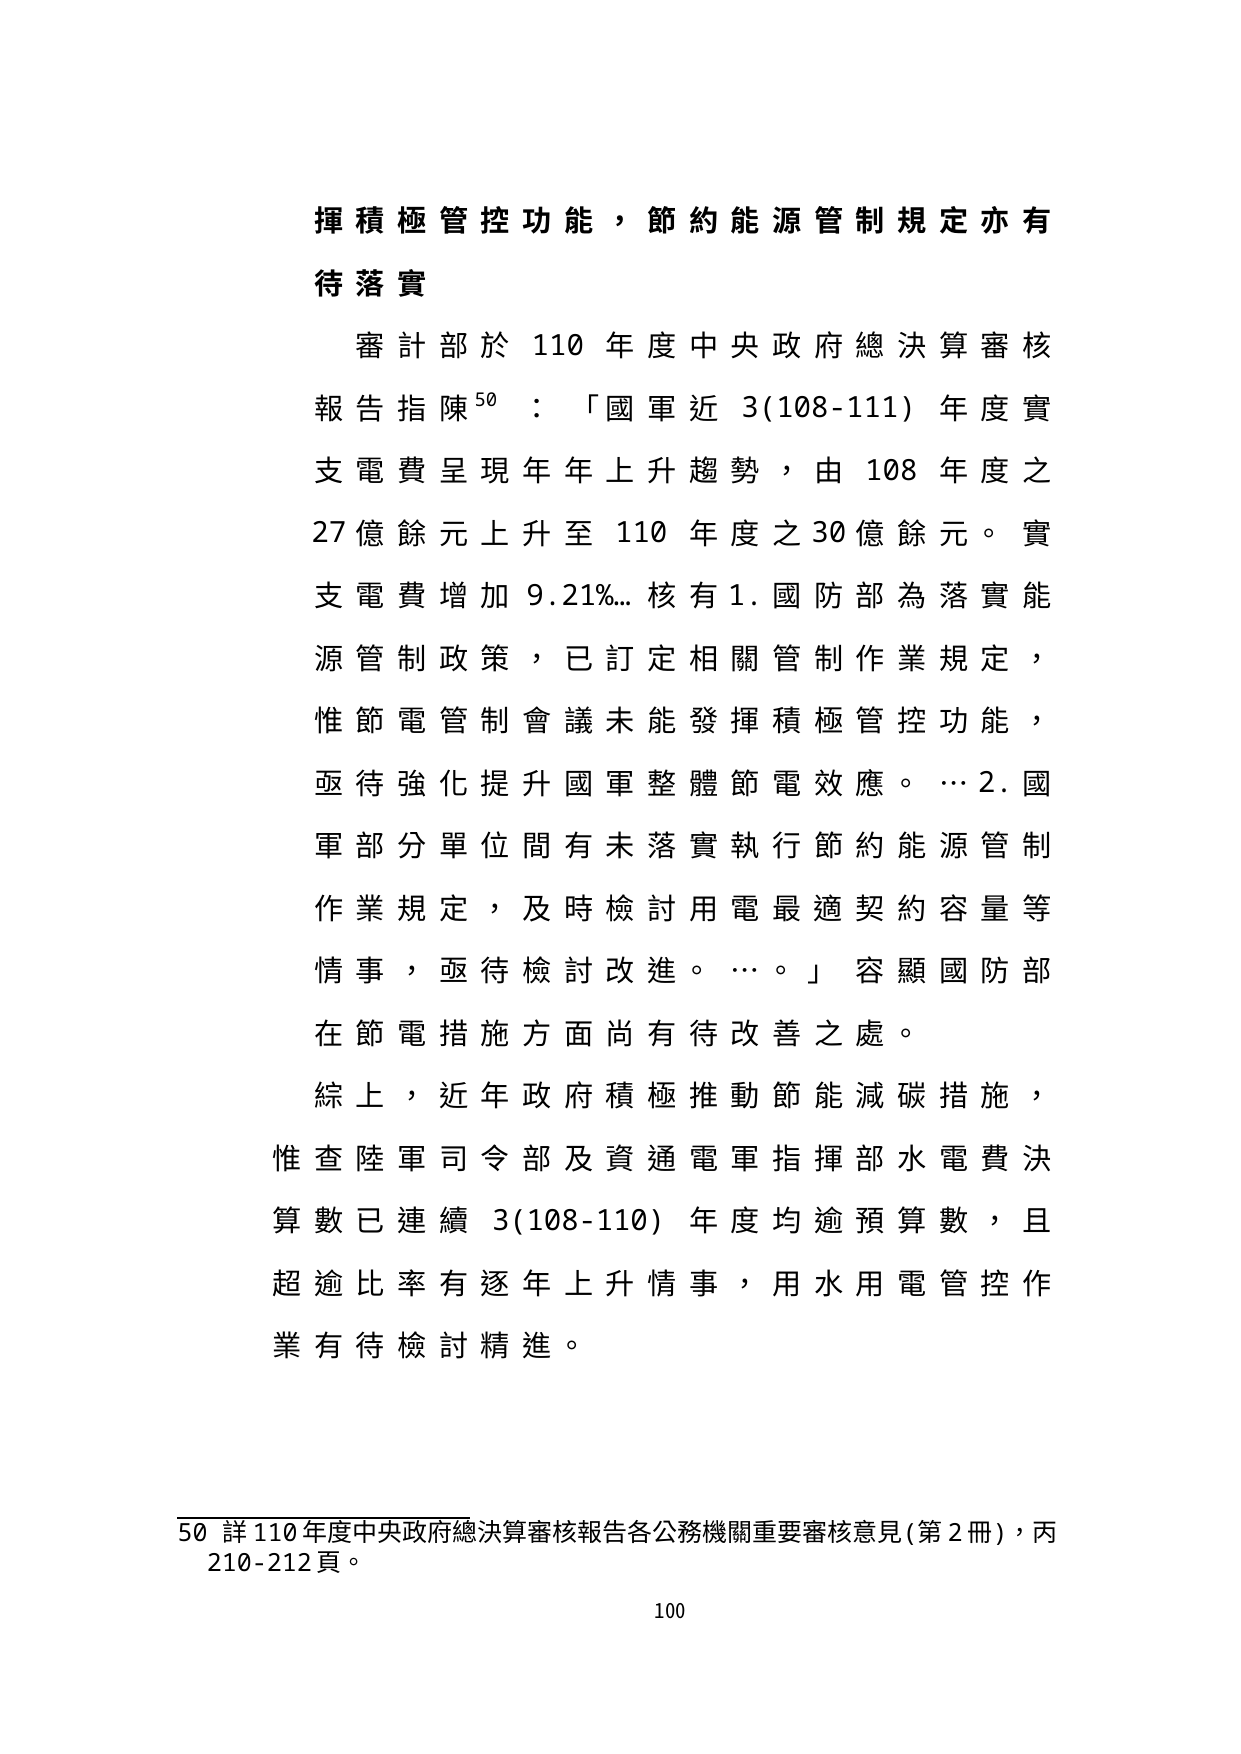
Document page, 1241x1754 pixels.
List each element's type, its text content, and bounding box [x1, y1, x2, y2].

text 綜上，近年政府積極推動節能減碳措施，惟查陸軍司令部及資通電軍指揮部水電費決算數已連續3(108-110)年度均逾預算數，且超逾比率有逐年上升情事，用水用電管控作業有待檢討精進。 [242, 1052, 1058, 1365]
text 揮積極管控功能，節約能源管制規定亦有待落實 [242, 177, 1058, 302]
text 詳110年度中央政府總決算審核報告各公務機關重要審核意見(第2冊)，丙210-212頁。 [177, 1518, 1063, 1577]
text 審計部於110年度中央政府總決算審核報告指陳：「國軍近3(108-111)年度實支電費呈現年年上升趨勢，由108年度之27億餘元上升至110年度之30億餘元。實支電費增加9.21%…核有1.國防部為落實能源管制政策，已訂定相關管制作業規定，惟節電管制會議未能發揮積極管控功能，亟待強化提升國軍整體節電效應。…2.國軍部分單位間有未落實執行節約能源管制作業規定，及時檢討用電最適契約容量等情事，亟待檢討改進。…。」容顯國防部在節電措施方面尚有待改善之處。 [271, 302, 1058, 1052]
